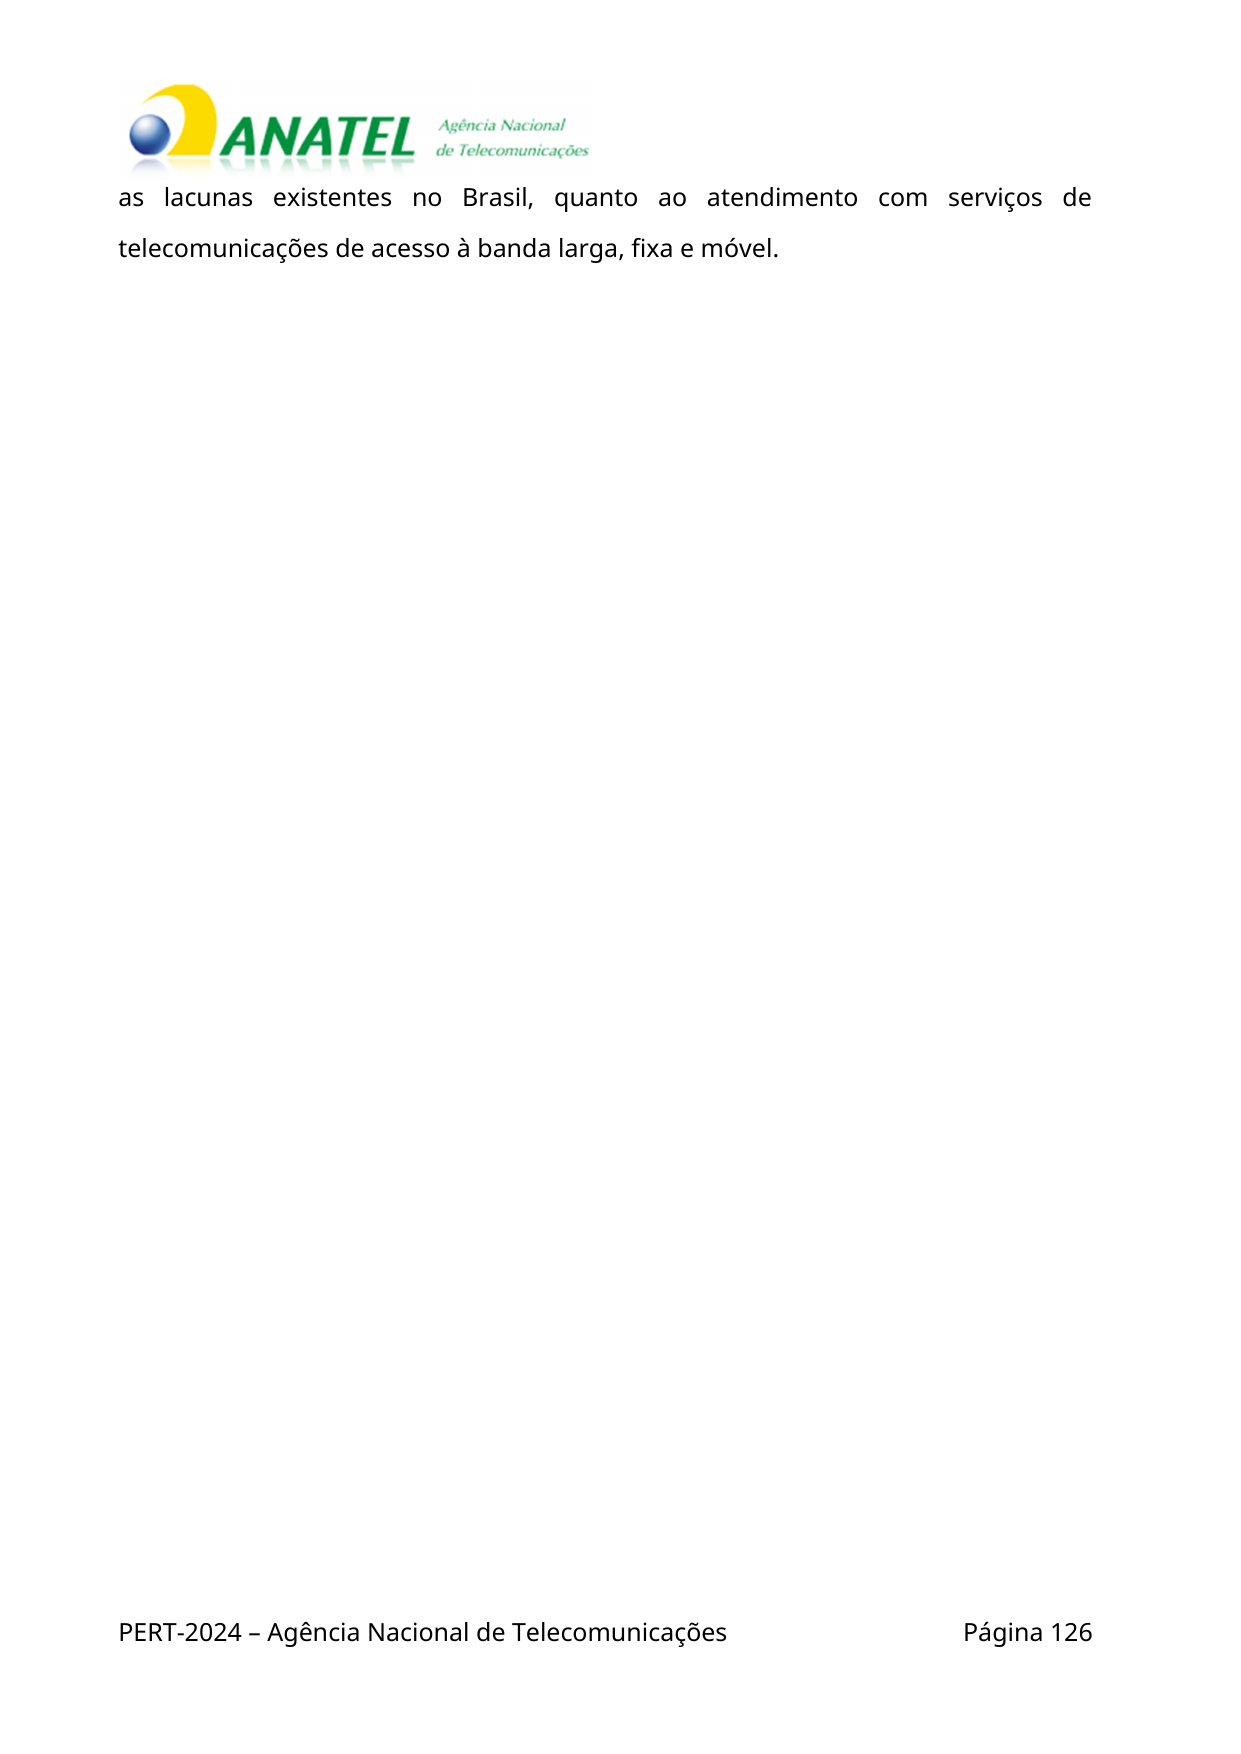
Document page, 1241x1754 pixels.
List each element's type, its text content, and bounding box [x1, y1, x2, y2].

text as lacunas existentes no Brasil, quanto ao atendimento com serviços de telecomunicações de acesso à banda larga, fixa e móvel. [118, 179, 1093, 264]
